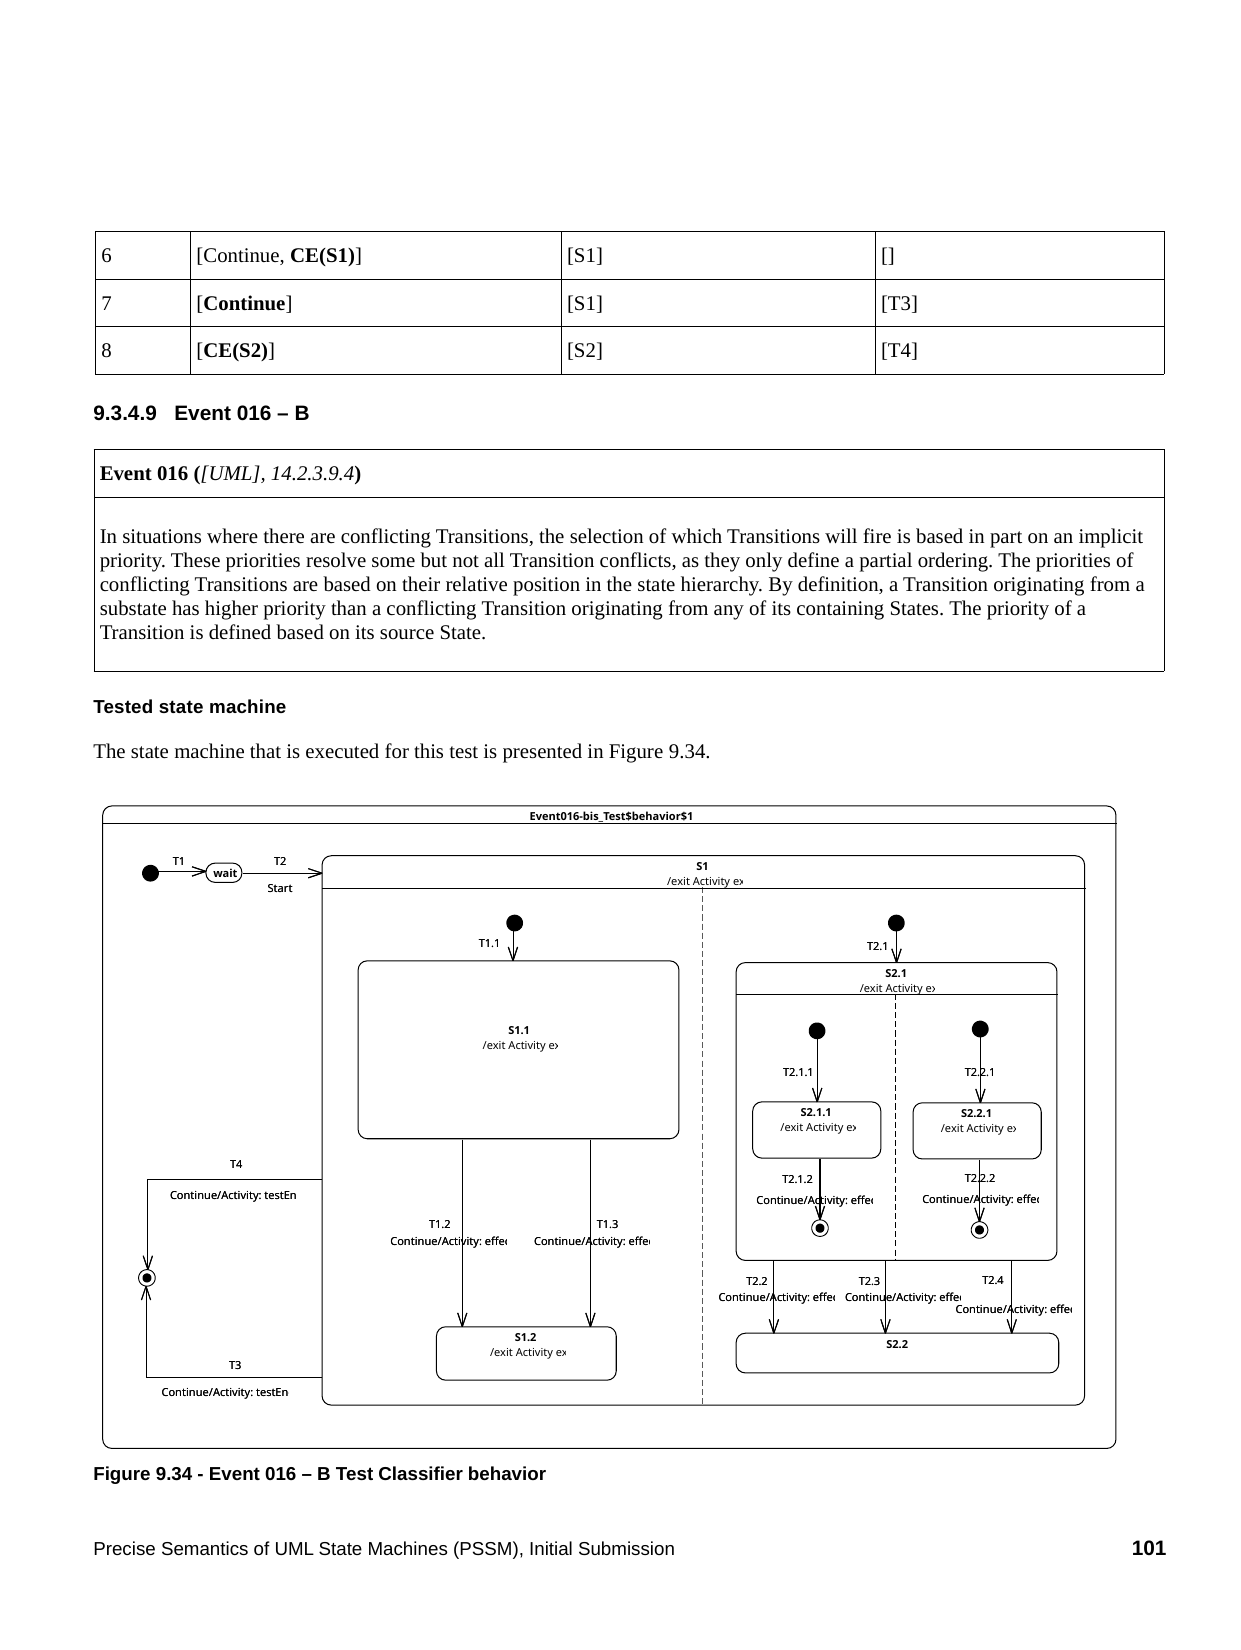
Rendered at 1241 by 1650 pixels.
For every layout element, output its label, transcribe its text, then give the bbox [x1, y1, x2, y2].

table_cell In situations where there are conflicting Transitions, the selection of which Transitions will fire is based in part on an implicit priority. These priorities resolve some but not all Transition conflicts, as they only define a partial ordering. The priorities of conflicting Transitions are based on their relative position in the state hierarchy. By definition, a Transition originating from a substate has higher priority than a conflicting Transition originating from any of its containing States. The priority of a Transition is defined based on its source State. [95, 498, 1164, 671]
table_cell 8 [96, 327, 190, 374]
table_cell [Continue, CE(S1)] [191, 232, 561, 279]
table_cell [T3] [876, 280, 1164, 326]
table_cell [S1] [562, 232, 875, 279]
table_cell 6 [96, 232, 190, 279]
text The state machine that is executed for this test is presented in Figure 9.34. [93, 739, 1164, 763]
subtitle Tested state machine [93, 696, 1164, 718]
table_cell [T4] [876, 327, 1164, 374]
table_cell [S1] [562, 280, 875, 326]
table_cell [] [876, 232, 1164, 279]
text Figure 9.34 - Event 016 – B Test Classifier behavior [93, 796, 1127, 1484]
table_cell [S2] [562, 327, 875, 374]
table_header Event 016 ([UML], 14.2.3.9.4) [95, 450, 1164, 497]
table_cell [CE(S2)] [191, 327, 561, 374]
table_cell [Continue] [191, 280, 561, 326]
subtitle Event 016 – B [93, 399, 1164, 424]
table_cell 7 [96, 280, 190, 326]
